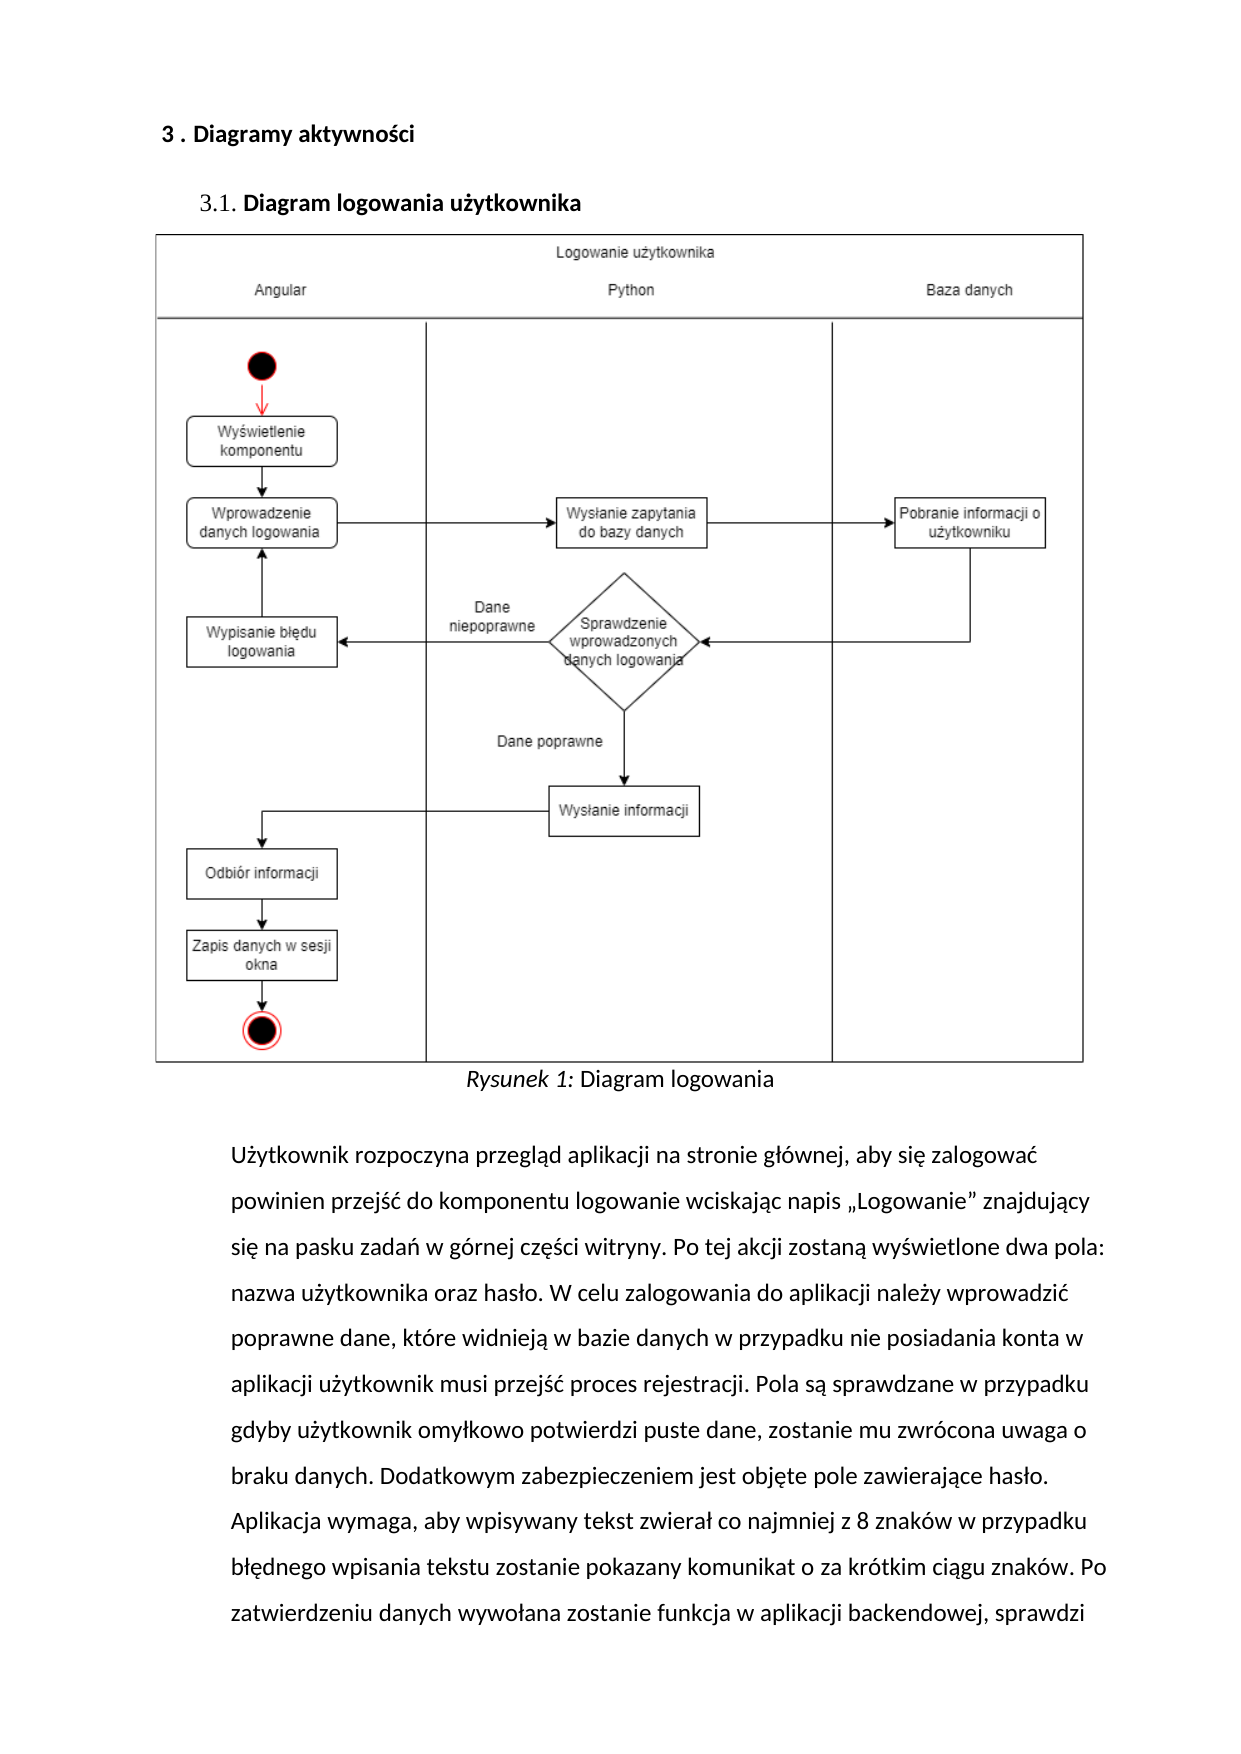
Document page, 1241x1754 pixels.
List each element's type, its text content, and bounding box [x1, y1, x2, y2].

picture [155, 234, 1085, 1064]
list Diagram logowania użytkownika Użytkownik rozpoczyna przegląd aplikacji na stronie głównej, aby się zalogować powinien przejść do komponentu logowanie wciskając napis „Logowanie” znajdujący się na pasku zadań w górnej części witryny. Po tej akcji zostaną wyświetlone dwa pola: nazwa użytkownika oraz hasło. W celu zalogowania do aplikacji należy wprowadzić poprawne dane, które widnieją w bazie danych w przypadku nie posiadania konta w aplikacji użytkownik musi przejść proces rejestracji. Pola są sprawdzane w przypadku gdyby użytkownik omyłkowo potwierdzi puste dane, zostanie mu zwrócona uwaga o braku danych. Dodatkowym zabezpieczeniem jest objęte pole zawierające hasło. Aplikacja wymaga, aby wpisywany tekst zwierał co najmniej z 8 znaków w przypadku błędnego wpisania tekstu zostanie pokazany komunikat o za krótkim ciągu znaków. Po zatwierdzeniu danych wywołana zostanie funkcja w aplikacji backendowej, sprawdzi [193, 187, 1122, 1627]
list Rysunek 1: Diagram logowania [156, 1064, 1084, 1094]
list Diagramy aktywności [156, 118, 1122, 149]
